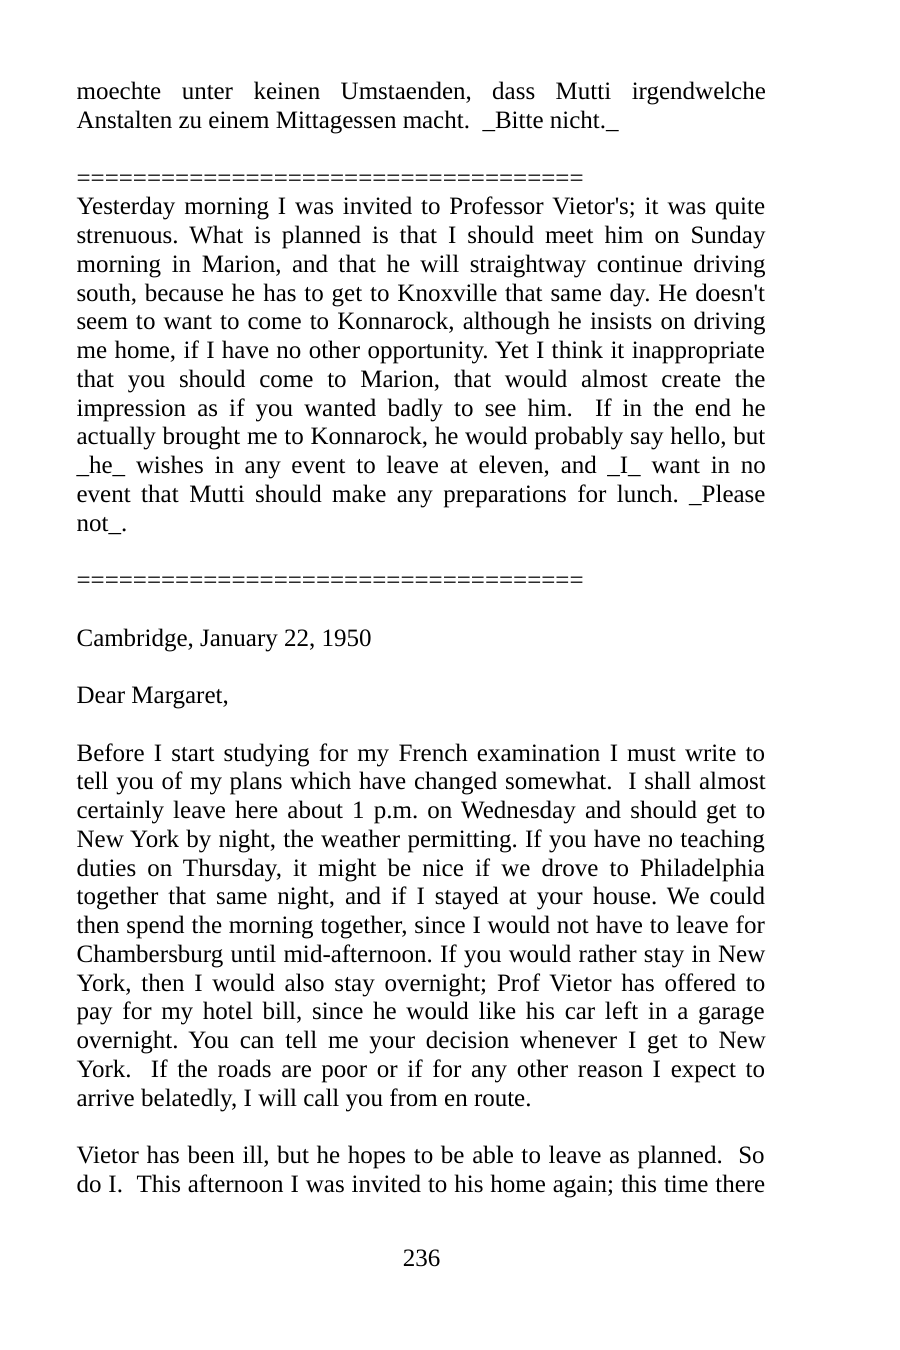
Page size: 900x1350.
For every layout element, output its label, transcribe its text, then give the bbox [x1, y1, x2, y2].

text ==================================== [76, 565, 766, 594]
text ==================================== [76, 163, 766, 191]
text Before I start studying for my French examination I must write to tell you of my plans which have changed somewhat. I shall almost certainly leave here about 1 p.m. on Wednesday and should get to New York by night, the weather permitting. If you have no teaching duties on Thursday, it might be nice if we drove to Philadelphia together that same night, and if I stayed at your house. We could then spend the morning together, since I would not have to leave for Chambersburg until mid-afternoon. If you would rather stay in New York, then I would also stay overnight; Prof Vietor has offered to pay for my hotel bill, since he would like his car left in a garage overnight. You can tell me your decision whenever I get to New York. If the roads are poor or if for any other reason I expect to arrive belatedly, I will call you from en route. [76, 738, 766, 1111]
text Dear Margaret, [76, 680, 766, 709]
text Yesterday morning I was invited to Professor Vietor's; it was quite strenuous. What is planned is that I should meet him on Sunday morning in Marion, and that he will straightway continue driving south, because he has to get to Knoxville that same day. He doesn't seem to want to come to Konnarock, although he insists on driving me home, if I have no other opportunity. Yet I think it inappropriate that you should come to Marion, that would almost create the impression as if you wanted badly to see him. If in the end he actually brought me to Konnarock, he would probably say hello, but _he_ wishes in any event to leave at eleven, and _I_ want in no event that Mutti should make any preparations for lunch. _Please not_. [76, 191, 766, 536]
text Cambridge, January 22, 1950 [76, 623, 766, 651]
text moechte unter keinen Umstaenden, dass Mutti irgendwelche Anstalten zu einem Mittagessen macht. _Bitte nicht._ [76, 76, 766, 134]
text Vietor has been ill, but he hopes to be able to leave as planned. So do I. This afternoon I was invited to his home again; this time there [76, 1140, 766, 1198]
